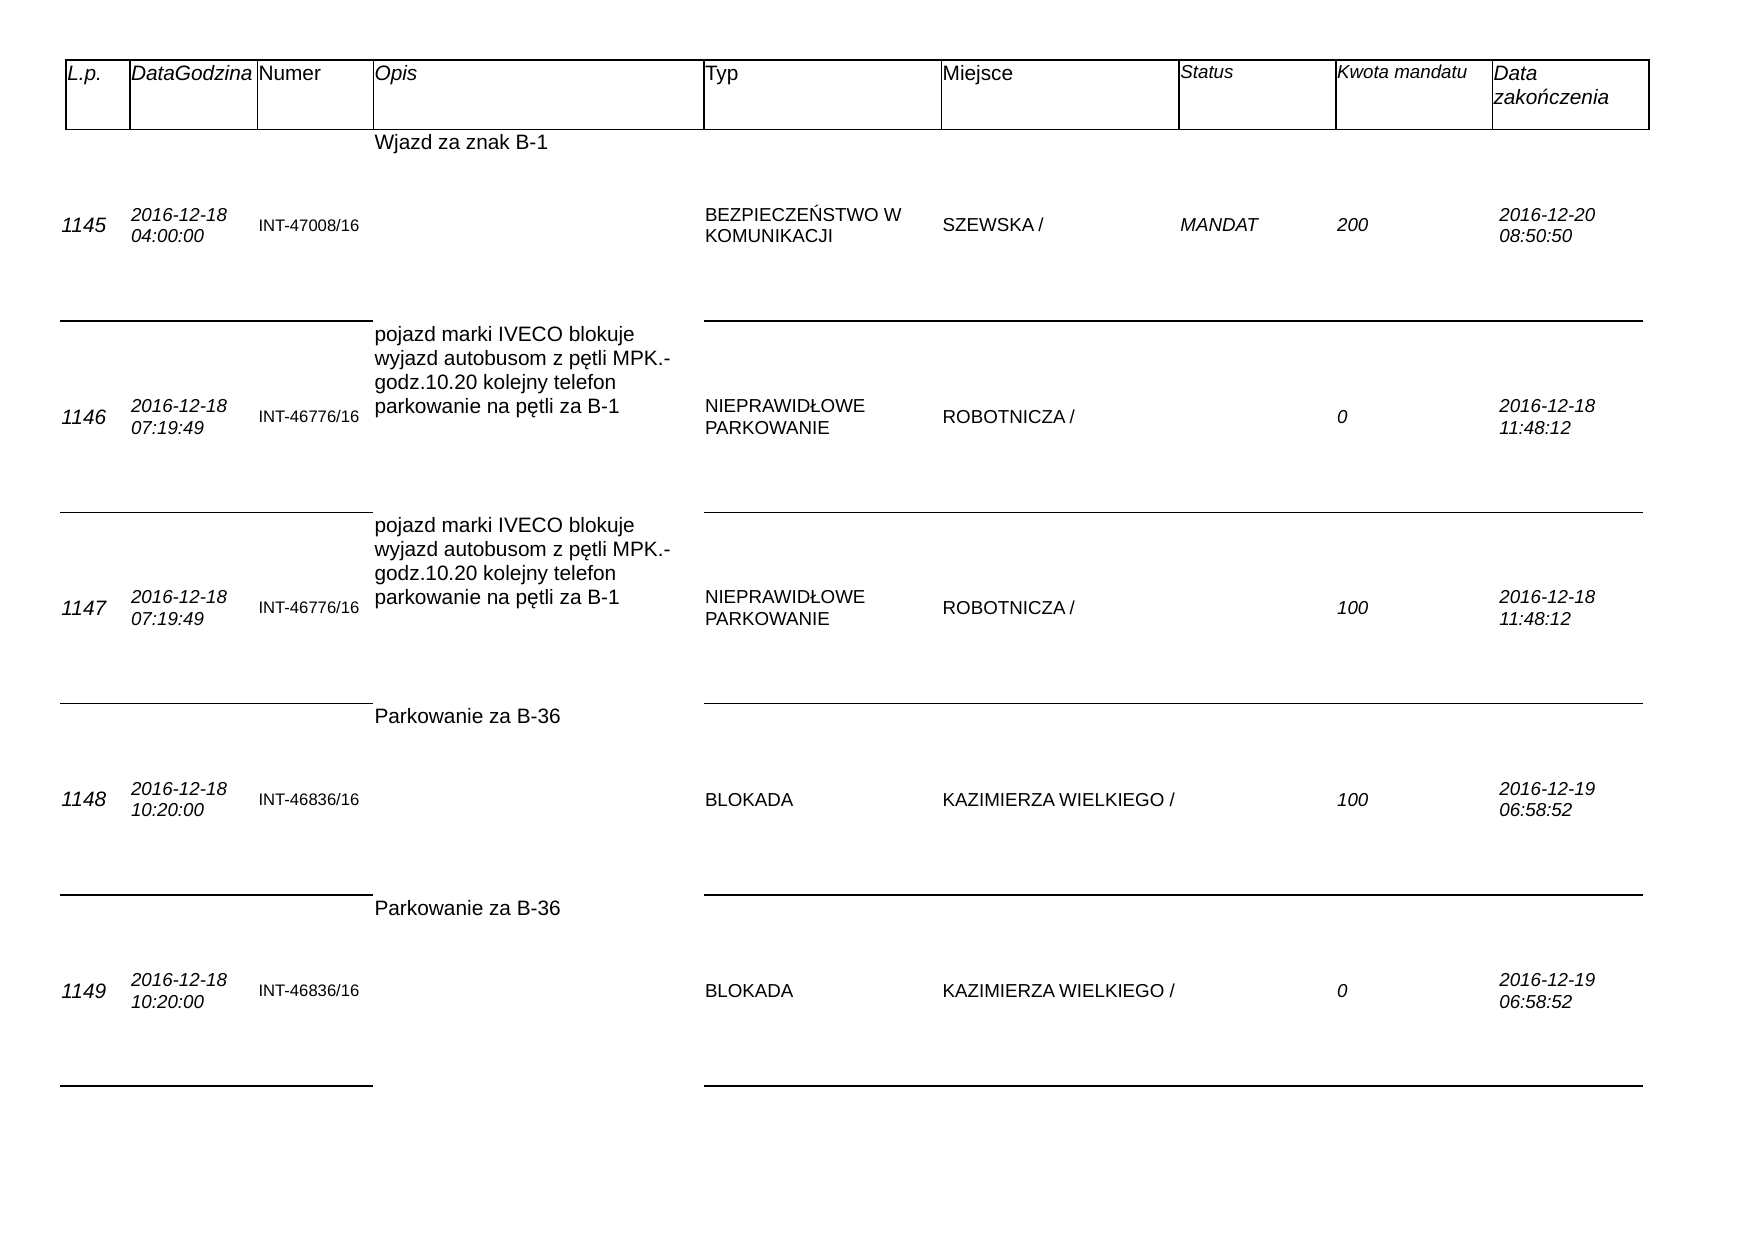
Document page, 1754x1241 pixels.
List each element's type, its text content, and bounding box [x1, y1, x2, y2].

table_header Miejsce [942, 61, 1178, 129]
table_cell [1643, 320, 1649, 511]
table_cell [1643, 703, 1649, 894]
table_header Data zakończenia [1493, 61, 1648, 129]
table_cell ROBOTNICZA / [941, 322, 1179, 511]
table_cell pojazd marki IVECO blokuje wyjazd autobusom z pętli MPK.- godz.10.20 kolejny telefon parkowanie na pętli za B-1 [373, 511, 704, 703]
table_cell 2016-12-18 11:48:12 [1498, 513, 1643, 703]
table_cell SZEWSKA / [941, 130, 1179, 320]
table_cell pojazd marki IVECO blokuje wyjazd autobusom z pętli MPK.- godz.10.20 kolejny telefon parkowanie na pętli za B-1 [373, 320, 704, 511]
table_cell INT-46776/16 [257, 322, 373, 511]
table_cell 1149 [60, 896, 130, 1085]
table_header Typ [705, 61, 941, 129]
table_header Status [1180, 61, 1335, 129]
table_cell ROBOTNICZA / [941, 513, 1179, 703]
table_cell Wjazd za znak B-1 [373, 130, 704, 320]
table_cell BLOKADA [704, 896, 941, 1085]
table_header Opis [374, 61, 703, 129]
table_cell 2016-12-18 10:20:00 [130, 704, 257, 894]
table_cell KAZIMIERZA WIELKIEGO / [941, 896, 1179, 1085]
table_cell 1146 [60, 322, 130, 511]
table_header Kwota mandatu [1337, 61, 1492, 129]
table_header L.p. [67, 61, 129, 129]
table_cell Parkowanie za B-36 [373, 894, 704, 1085]
table_cell 1147 [60, 513, 130, 703]
table_cell 2016-12-19 06:58:52 [1498, 704, 1643, 894]
table_cell KAZIMIERZA WIELKIEGO / [941, 704, 1179, 894]
table_cell [1179, 322, 1336, 511]
table_cell [1179, 704, 1336, 894]
table_cell INT-47008/16 [257, 130, 373, 320]
table_cell 1148 [60, 704, 130, 894]
table_cell 2016-12-18 04:00:00 [130, 130, 257, 320]
table_cell 100 [1336, 513, 1498, 703]
table_cell 2016-12-18 07:19:49 [130, 513, 257, 703]
table_cell NIEPRAWIDŁOWE PARKOWANIE [704, 322, 941, 511]
table_cell 0 [1336, 896, 1498, 1085]
table_cell [1643, 130, 1649, 320]
table_cell 2016-12-18 07:19:49 [130, 322, 257, 511]
table_cell [1643, 511, 1649, 703]
table_cell INT-46836/16 [257, 704, 373, 894]
table_header DataGodzina [131, 61, 257, 129]
table_cell 2016-12-19 06:58:52 [1498, 896, 1643, 1085]
table_cell BLOKADA [704, 704, 941, 894]
table_header Numer [258, 61, 373, 129]
table_cell 0 [1336, 322, 1498, 511]
table_cell [1643, 894, 1649, 1085]
table_cell 2016-12-20 08:50:50 [1498, 130, 1643, 320]
table_cell 1145 [60, 129, 130, 320]
table_cell NIEPRAWIDŁOWE PARKOWANIE [704, 513, 941, 703]
table_cell 2016-12-18 10:20:00 [130, 896, 257, 1085]
table_cell [1179, 513, 1336, 703]
table_cell [1179, 896, 1336, 1085]
table_cell 200 [1336, 130, 1498, 320]
table_cell BEZPIECZEŃSTWO W KOMUNIKACJI [704, 130, 941, 320]
table_cell 100 [1336, 704, 1498, 894]
table_header [60, 59, 65, 129]
table_cell INT-46776/16 [257, 513, 373, 703]
table_cell INT-46836/16 [257, 896, 373, 1085]
table_cell MANDAT [1179, 130, 1336, 320]
table_cell 2016-12-18 11:48:12 [1498, 322, 1643, 511]
table_cell Parkowanie za B-36 [373, 703, 704, 894]
